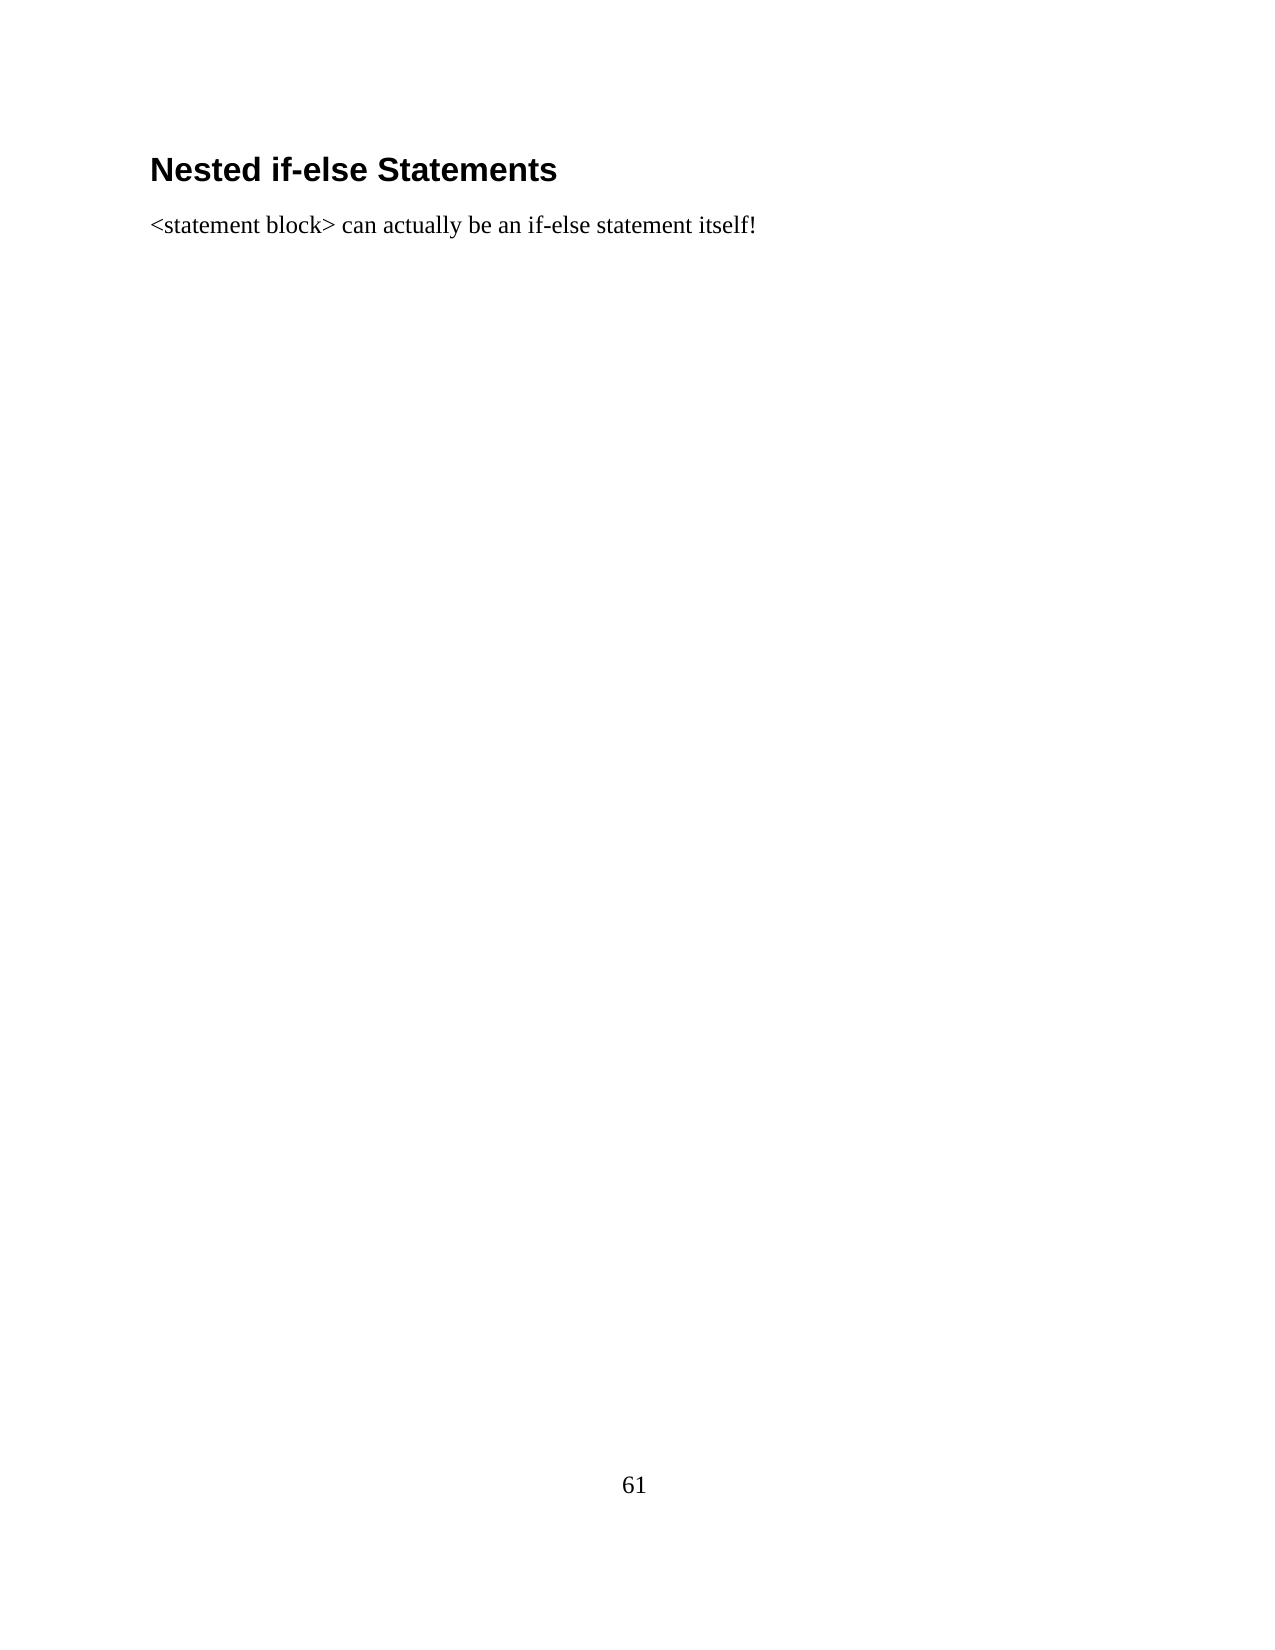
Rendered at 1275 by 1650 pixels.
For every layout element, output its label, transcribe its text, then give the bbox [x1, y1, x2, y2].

text <statement block> can actually be an if-else statement itself! [150, 210, 1125, 239]
subtitle Nested if-else Statements [150, 150, 1125, 189]
